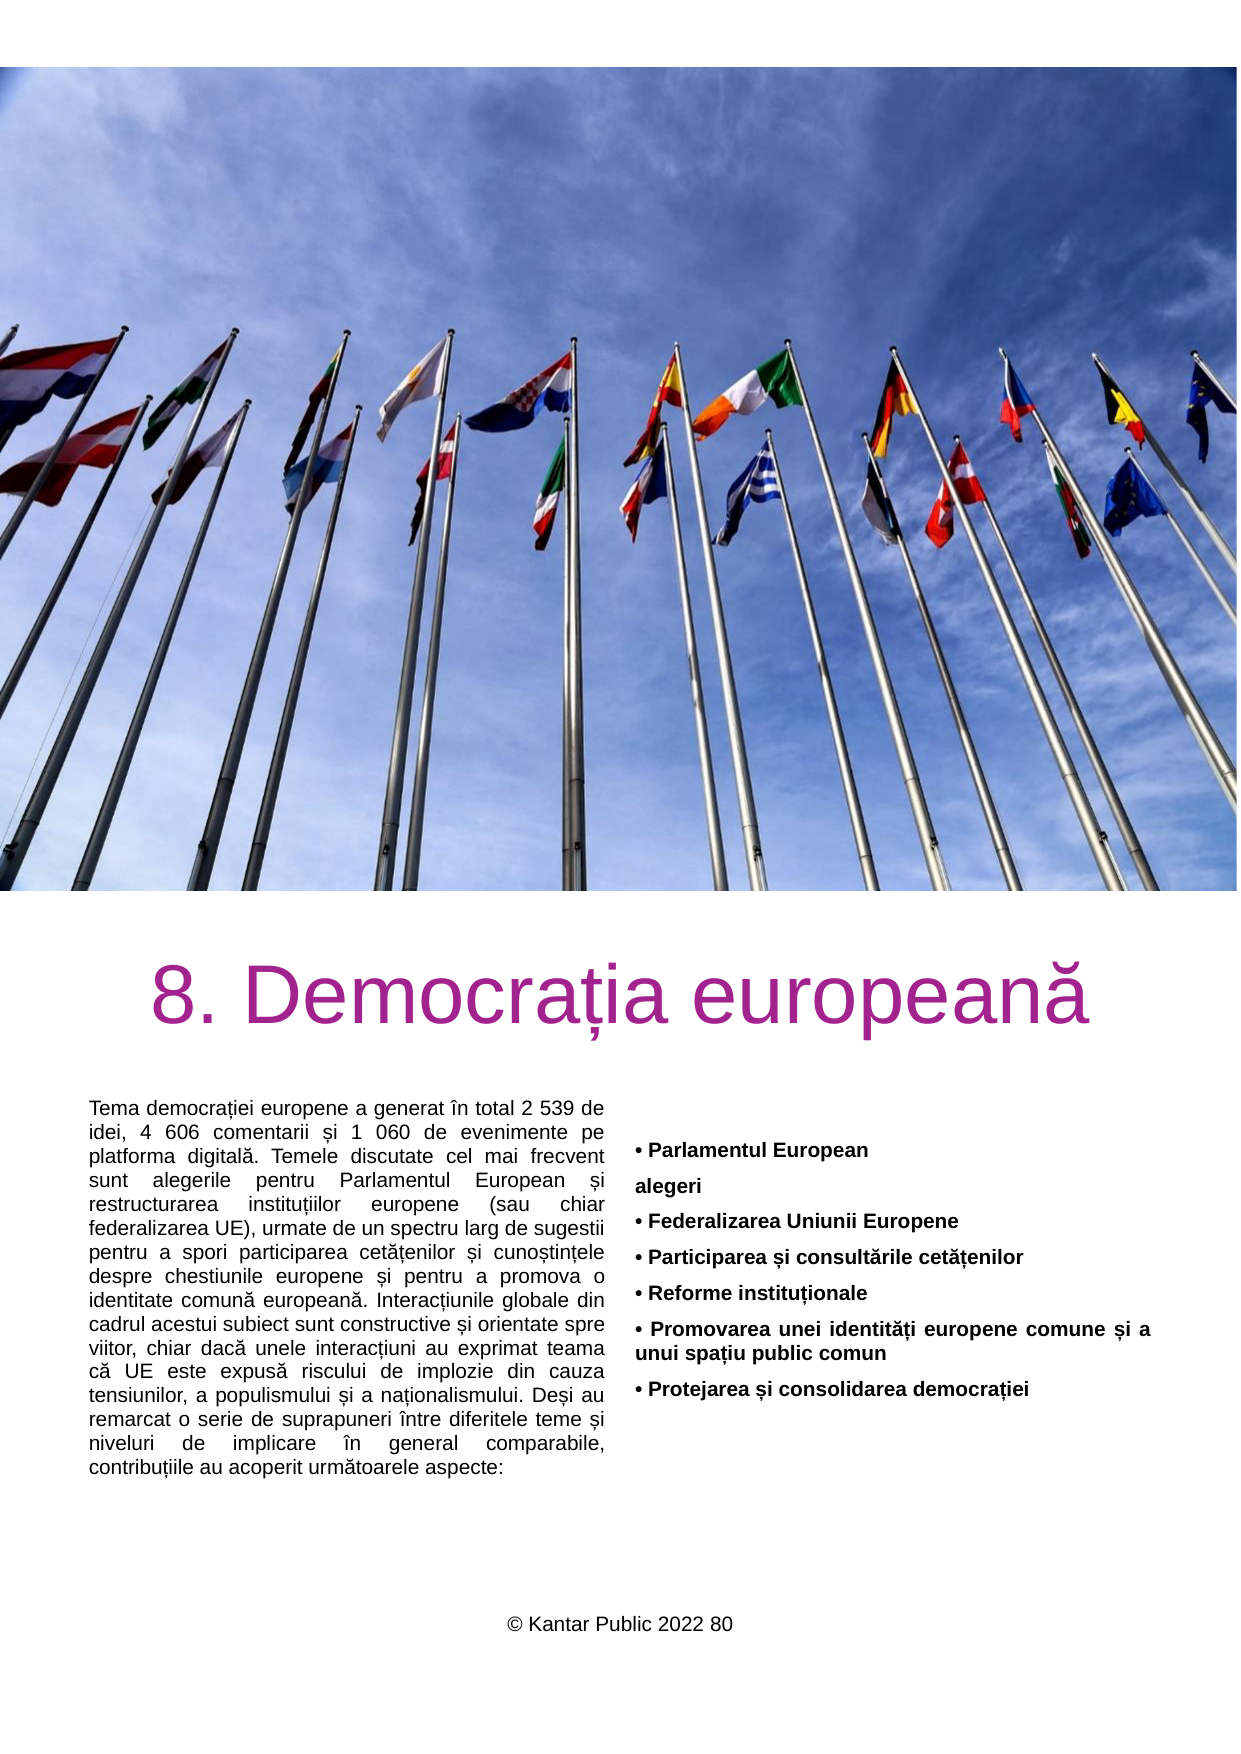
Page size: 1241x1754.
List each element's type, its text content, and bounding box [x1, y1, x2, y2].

text • Federalizarea Uniunii Europene [635, 1209, 1152, 1233]
text alegeri [635, 1173, 1152, 1197]
subtitle 8. Democrația europeană [88, 946, 1152, 1042]
picture [0, 67, 1237, 891]
text Tema democrației europene a generat în total 2 539 de idei, 4 606 comentarii și 1 060 de evenimente pe platforma digitală. Temele discutate cel mai frecvent sunt alegerile pentru Parlamentul European și restructurarea instituțiilor europene (sau chiar federalizarea UE), urmate de un spectru larg de sugestii pentru a spori participarea cetățenilor și cunoștințele despre chestiunile europene și pentru a promova o identitate comună europeană. Interacțiunile globale din cadrul acestui subiect sunt constructive și orientate spre viitor, chiar dacă unele interacțiuni au exprimat teama că UE este expusă riscului de implozie din cauza tensiunilor, a populismului și a naționalismului. Deși au remarcat o serie de suprapuneri între diferitele teme și niveluri de implicare în general comparabile, contribuțiile au acoperit următoarele aspecte: [88, 1096, 605, 1479]
text • Participarea și consultările cetățenilor [635, 1245, 1152, 1269]
text • Protejarea și consolidarea democrației [635, 1377, 1152, 1401]
text • Promovarea unei identități europene comune și a unui spațiu public comun [635, 1317, 1152, 1365]
text • Reforme instituționale [635, 1281, 1152, 1305]
text • Parlamentul European [635, 1138, 1152, 1162]
